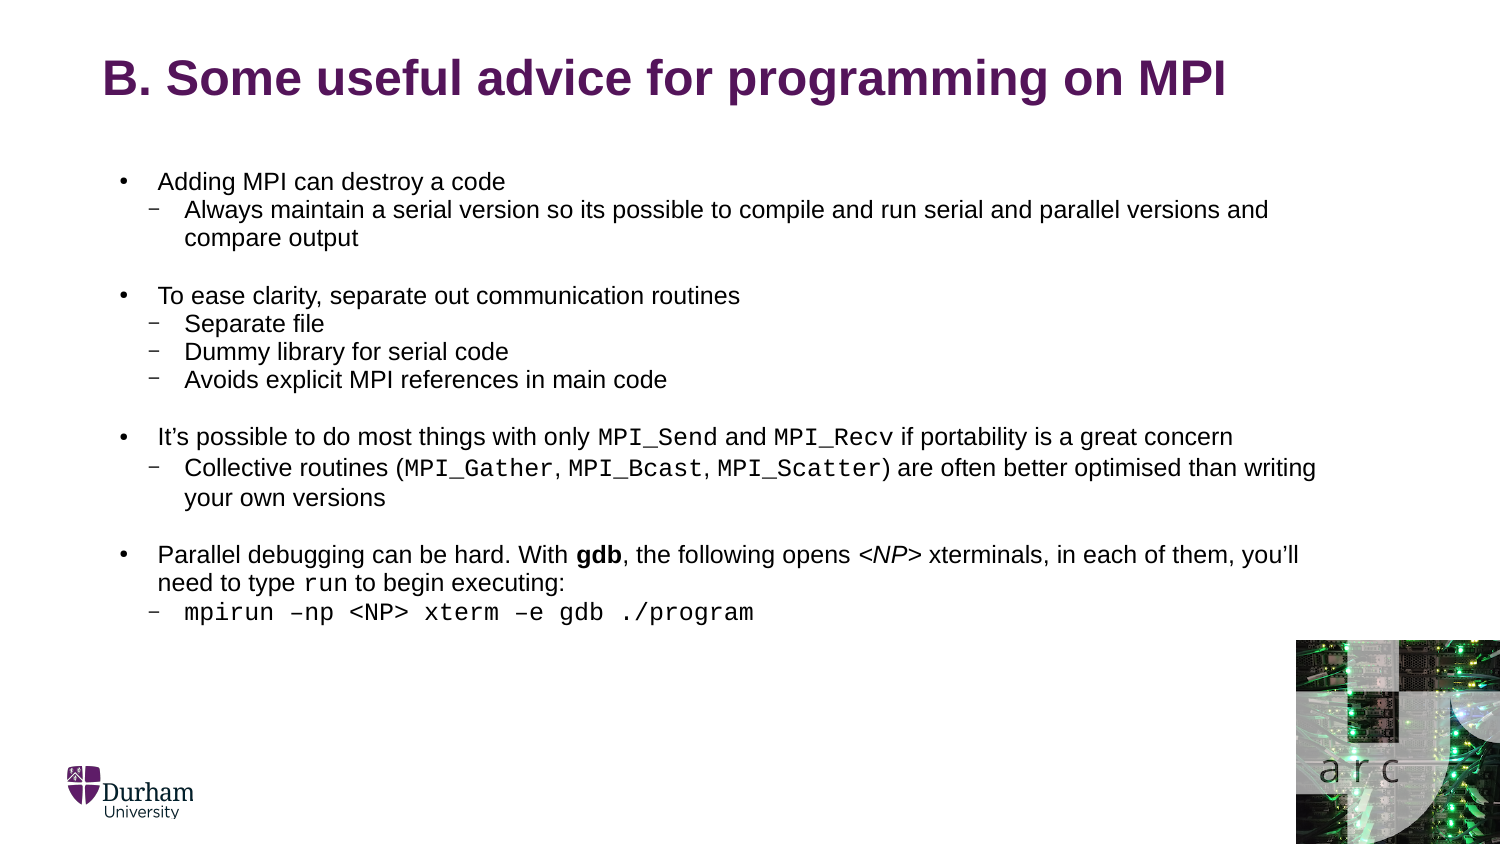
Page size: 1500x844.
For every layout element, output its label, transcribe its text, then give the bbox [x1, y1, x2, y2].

picture [1296, 640, 1500, 844]
title B. Some useful advice for programming on MPI [101, 45, 1399, 187]
picture [67, 766, 193, 819]
list Adding MPI can destroy a code Always maintain a serial version so its possible to compile and run serial and parallel versions and compare output To ease clarity, separate out communication routines Separate file Dummy library for serial code Avoids explicit MPI references in main code It’s possible to do most things with only MPI_Send and MPI_Recv if portability is a great concern Collective routines (MPI_Gather, MPI_Bcast, MPI_Scatter) are often better optimised than writing your own versions Parallel debugging can be hard. With gdb, the following opens <NP> xterminals, in each of them, you’ll need to type run to begin executing: mpirun –np <NP> xterm –e gdb ./program [101, 168, 1335, 770]
